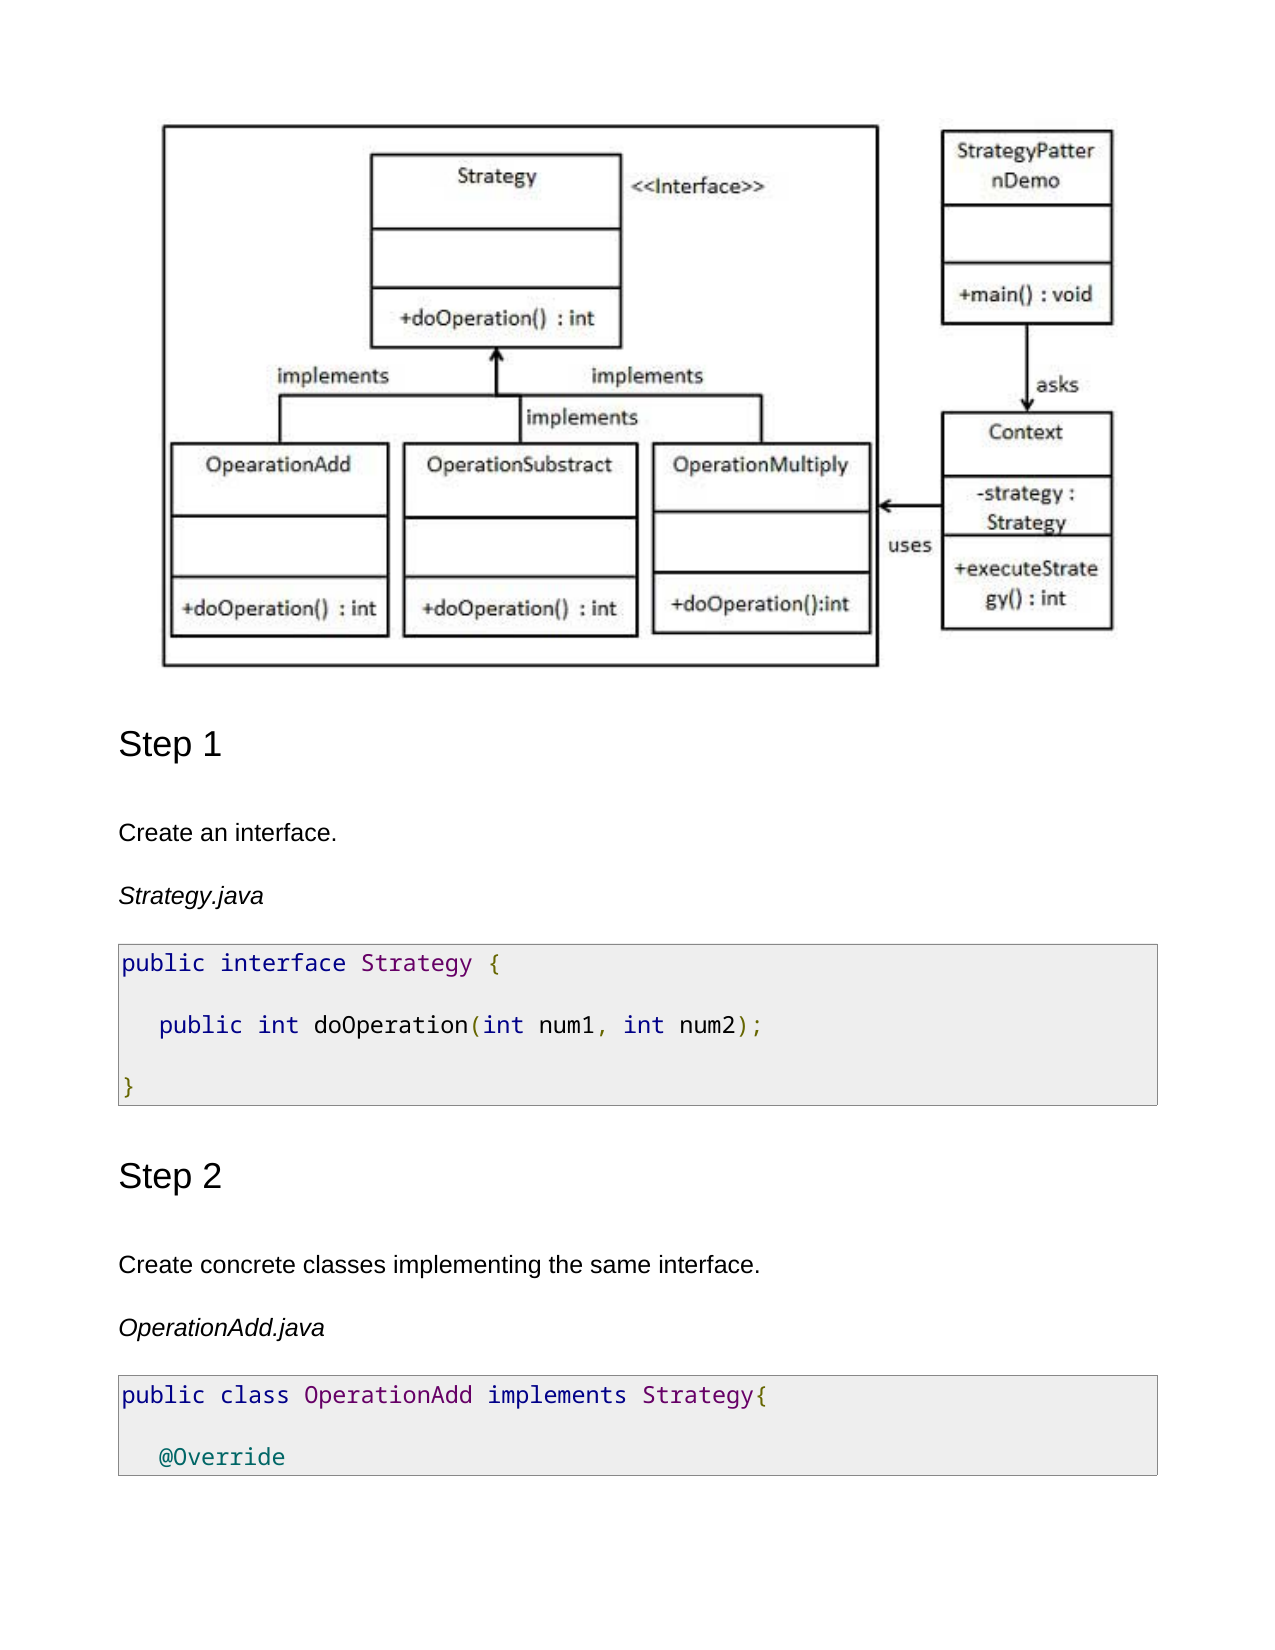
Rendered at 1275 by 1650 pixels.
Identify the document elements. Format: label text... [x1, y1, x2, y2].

subtitle Step 1 [118, 723, 1157, 764]
picture [157, 118, 1118, 669]
text public class OperationAdd implements Strategy{ [119, 1376, 1157, 1411]
text Strategy.java [118, 881, 1157, 910]
text @Override [119, 1437, 1157, 1475]
subtitle Step 2 [118, 1155, 1157, 1196]
text public interface Strategy { [119, 945, 1157, 979]
text public int doOperation(int num1, int num2); [119, 1005, 1157, 1040]
text Create an interface. [118, 818, 1157, 847]
text Create concrete classes implementing the same interface. [118, 1250, 1157, 1279]
text OperationAdd.java [118, 1313, 1157, 1342]
text } [119, 1066, 1157, 1105]
